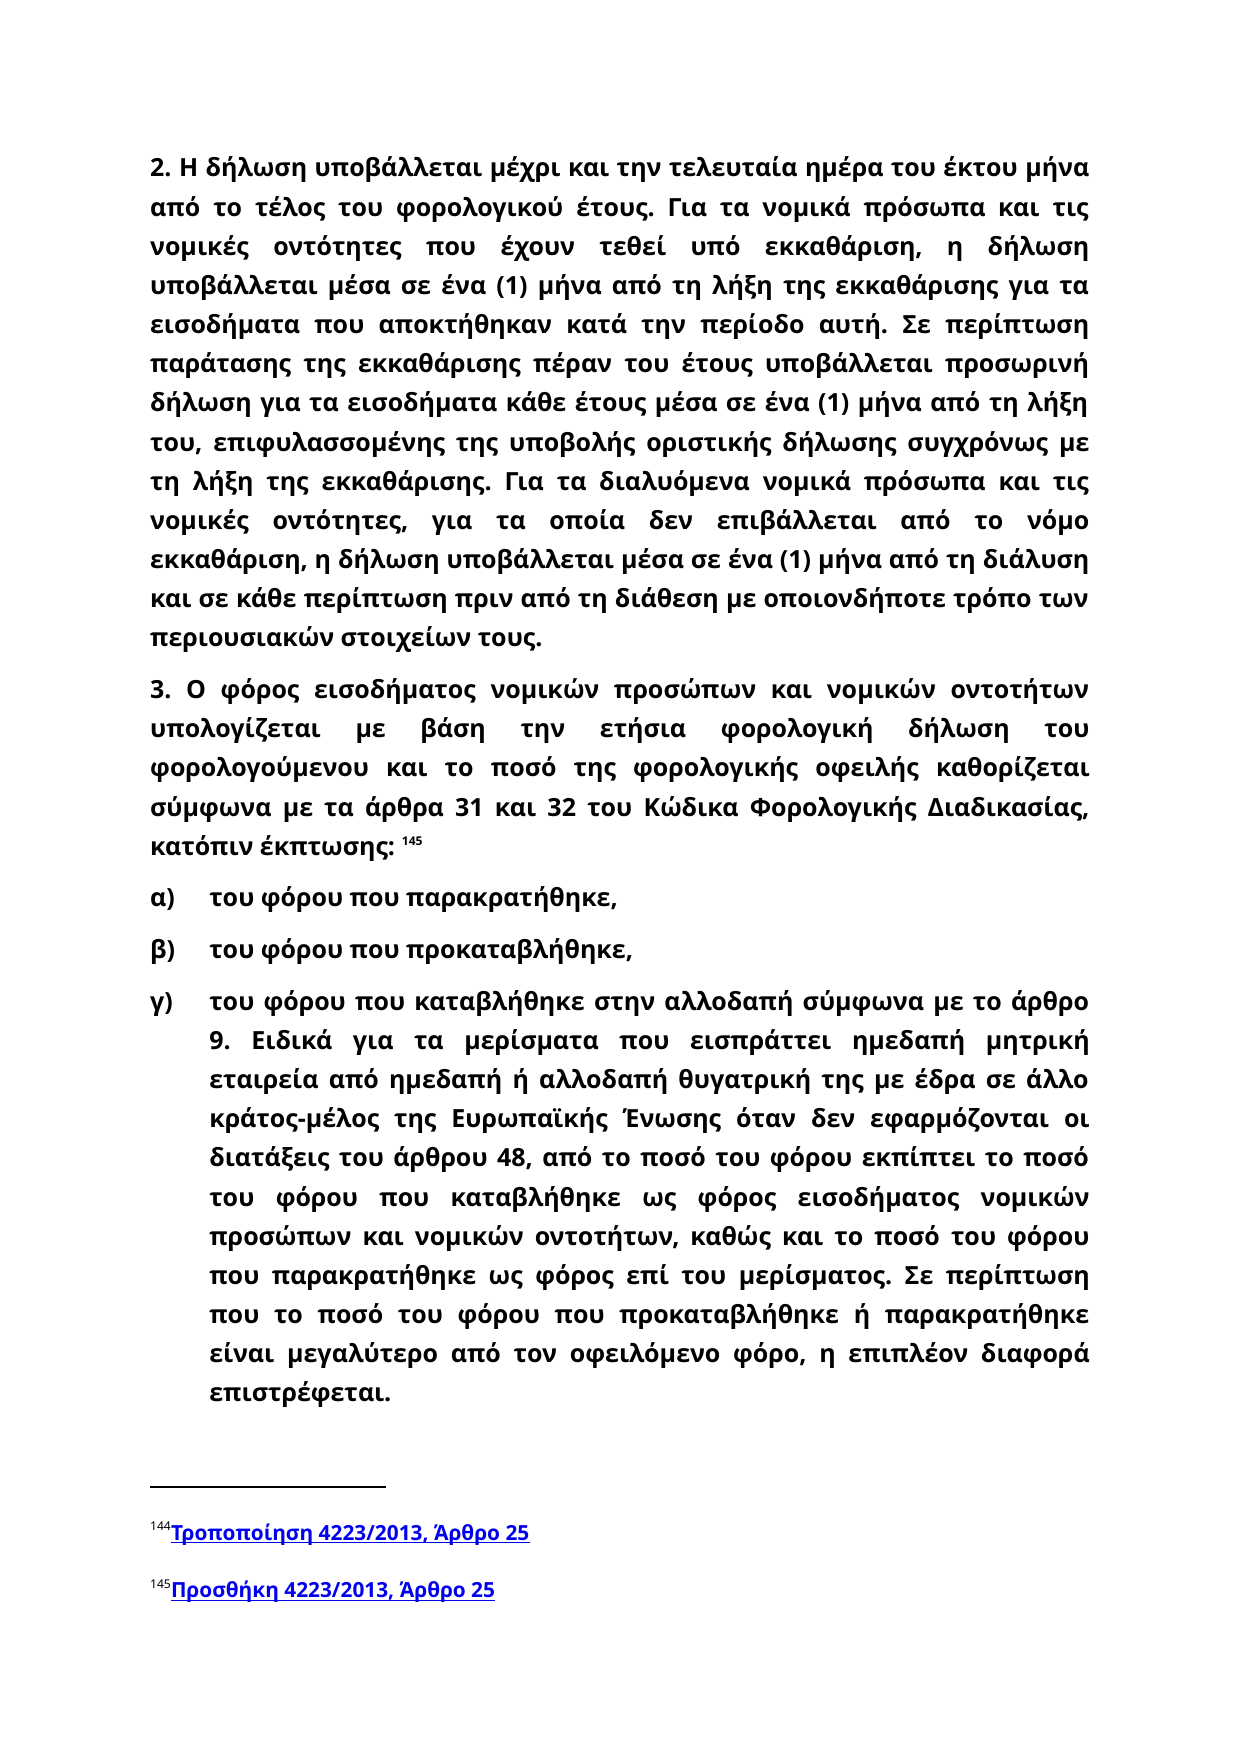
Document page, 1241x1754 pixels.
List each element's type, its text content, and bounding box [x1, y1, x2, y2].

list α) του φόρου που παρακρατήθηκε, [150, 880, 1090, 914]
text 2. Η δήλωση υποβάλλεται μέχρι και την τελευταία ημέρα του έκτου μήνα από το τέλος του φορολογικού έτους. Για τα νομικά πρόσωπα και τις νομικές οντότητες που έχουν τεθεί υπό εκκαθάριση, η δήλωση υποβάλλεται μέσα σε ένα (1) μήνα από τη λήξη της εκκαθάρισης για τα εισοδήματα που αποκτήθηκαν κατά την περίοδο αυτή. Σε περίπτωση παράτασης της εκκαθάρισης πέραν του έτους υποβάλλεται προσωρινή δήλωση για τα εισοδήματα κάθε έτους μέσα σε ένα (1) μήνα από τη λήξη του, επιφυλασσομένης της υποβολής οριστικής δήλωσης συγχρόνως με τη λήξη της εκκαθάρισης. Για τα διαλυόμενα νομικά πρόσωπα και τις νομικές οντότητες, για τα οποία δεν επιβάλλεται από το νόμο εκκαθάριση, η δήλωση υποβάλλεται μέσα σε ένα (1) μήνα από τη διάλυση και σε κάθε περίπτωση πριν από τη διάθεση με οποιονδήποτε τρόπο των περιουσιακών στοιχείων τους. [150, 150, 1090, 654]
list γ) του φόρου που καταβλήθηκε στην αλλοδαπή σύμφωνα με το άρθρο 9. Ειδικά για τα μερίσματα που εισπράττει ημεδαπή μητρική εταιρεία από ημεδαπή ή αλλοδαπή θυγατρική της με έδρα σε άλλο κράτος-μέλος της Ευρωπαϊκής Ένωσης όταν δεν εφαρμόζονται οι διατάξεις του άρθρου 48, από το ποσό του φόρου εκπίπτει το ποσό του φόρου που καταβλήθηκε ως φόρος εισοδήματος νομικών προσώπων και νομικών οντοτήτων, καθώς και το ποσό του φόρου που παρακρατήθηκε ως φόρος επί του μερίσματος. Σε περίπτωση που το ποσό του φόρου που προκαταβλήθηκε ή παρακρατήθηκε είναι μεγαλύτερο από τον οφειλόμενο φόρο, η επιπλέον διαφορά επιστρέφεται. [150, 983, 1090, 1409]
text 3. Ο φόρος εισοδήματος νομικών προσώπων και νομικών οντοτήτων υπολογίζεται με βάση την ετήσια φορολογική δήλωση του φορολογούμενου και το ποσό της φορολογικής οφειλής καθορίζεται σύμφωνα με τα άρθρα 31 και 32 του Κώδικα Φορολογικής Διαδικασίας, κατόπιν έκπτωσης: [150, 672, 1090, 862]
text Τροποποίηση 4223/2013, Άρθρο 25 [150, 1518, 1090, 1546]
text Προσθήκη 4223/2013, Άρθρο 25 [150, 1576, 1090, 1604]
list β) του φόρου που προκαταβλήθηκε, [150, 932, 1090, 966]
